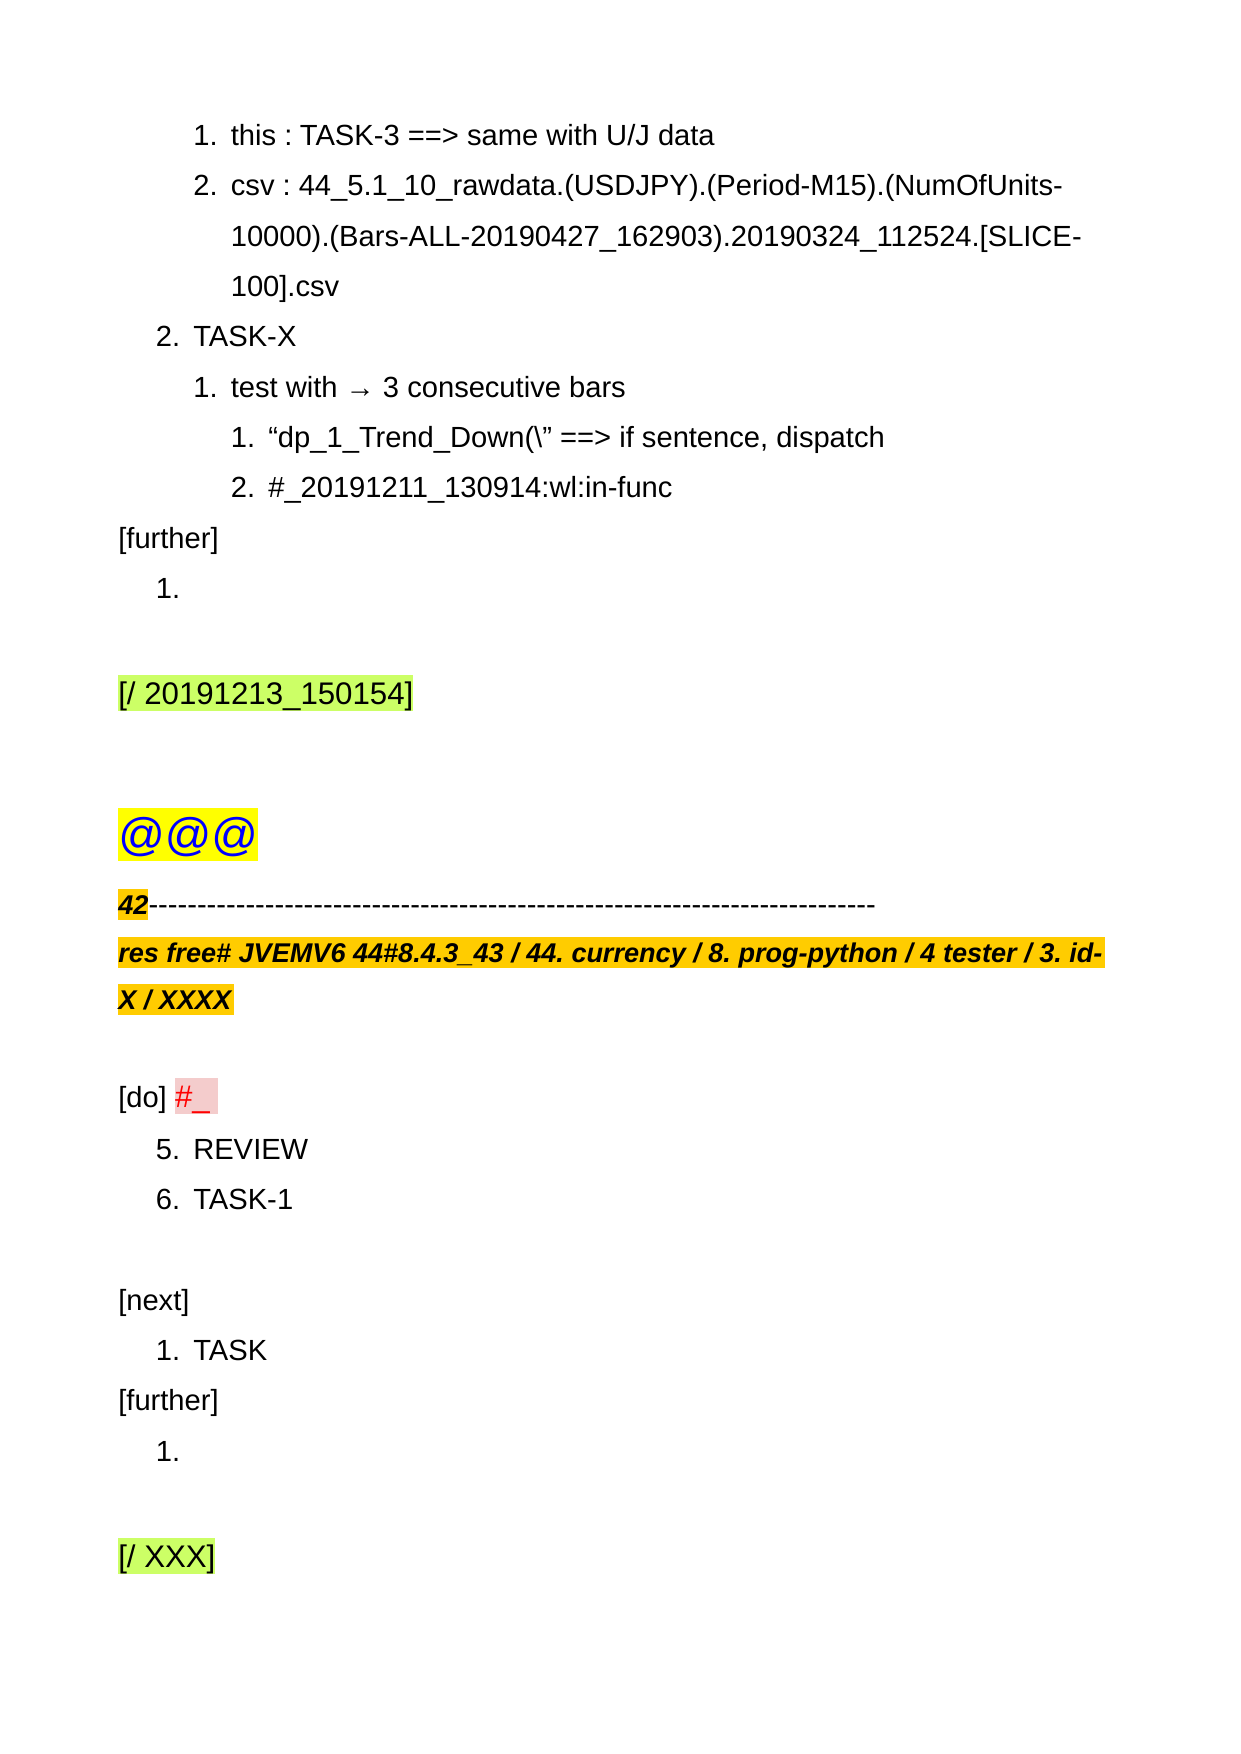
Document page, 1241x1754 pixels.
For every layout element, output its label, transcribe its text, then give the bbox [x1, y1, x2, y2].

list this : TASK-3 ==> same with U/J data [193, 118, 1122, 152]
list TASK-1 [156, 1182, 1122, 1216]
list #_20191211_130914:wl:in-func [231, 470, 1122, 504]
text res free# JVEMV6 44#8.4.3_43 / 44. currency / 8. prog-python / 4 tester / 3. id-X / XXXX [118, 937, 1122, 1015]
list test with → 3 consecutive bars [193, 370, 1122, 403]
text [do] #_ [118, 1078, 1122, 1114]
text [next] [118, 1283, 1122, 1316]
text [/ 20191213_150154] [118, 621, 1122, 711]
list csv : 44_5.1_10_rawdata.(USDJPY).(Period-M15).(NumOfUnits-10000).(Bars-ALL-20190427_162903).20190324_112524.[SLICE-100].csv [193, 168, 1122, 303]
list “dp_1_Trend_Down(\” ==> if sentence, dispatch [231, 420, 1122, 453]
list TASK-X [156, 319, 1122, 353]
text [/ XXX] [118, 1484, 1122, 1574]
text @@@ [118, 808, 1122, 861]
list REVIEW [156, 1132, 1122, 1165]
text [further] [118, 1383, 1122, 1417]
text [further] [118, 521, 1122, 554]
text 42--------------------------------------------------------------------------- [118, 887, 1122, 920]
list TASK [156, 1333, 1122, 1366]
